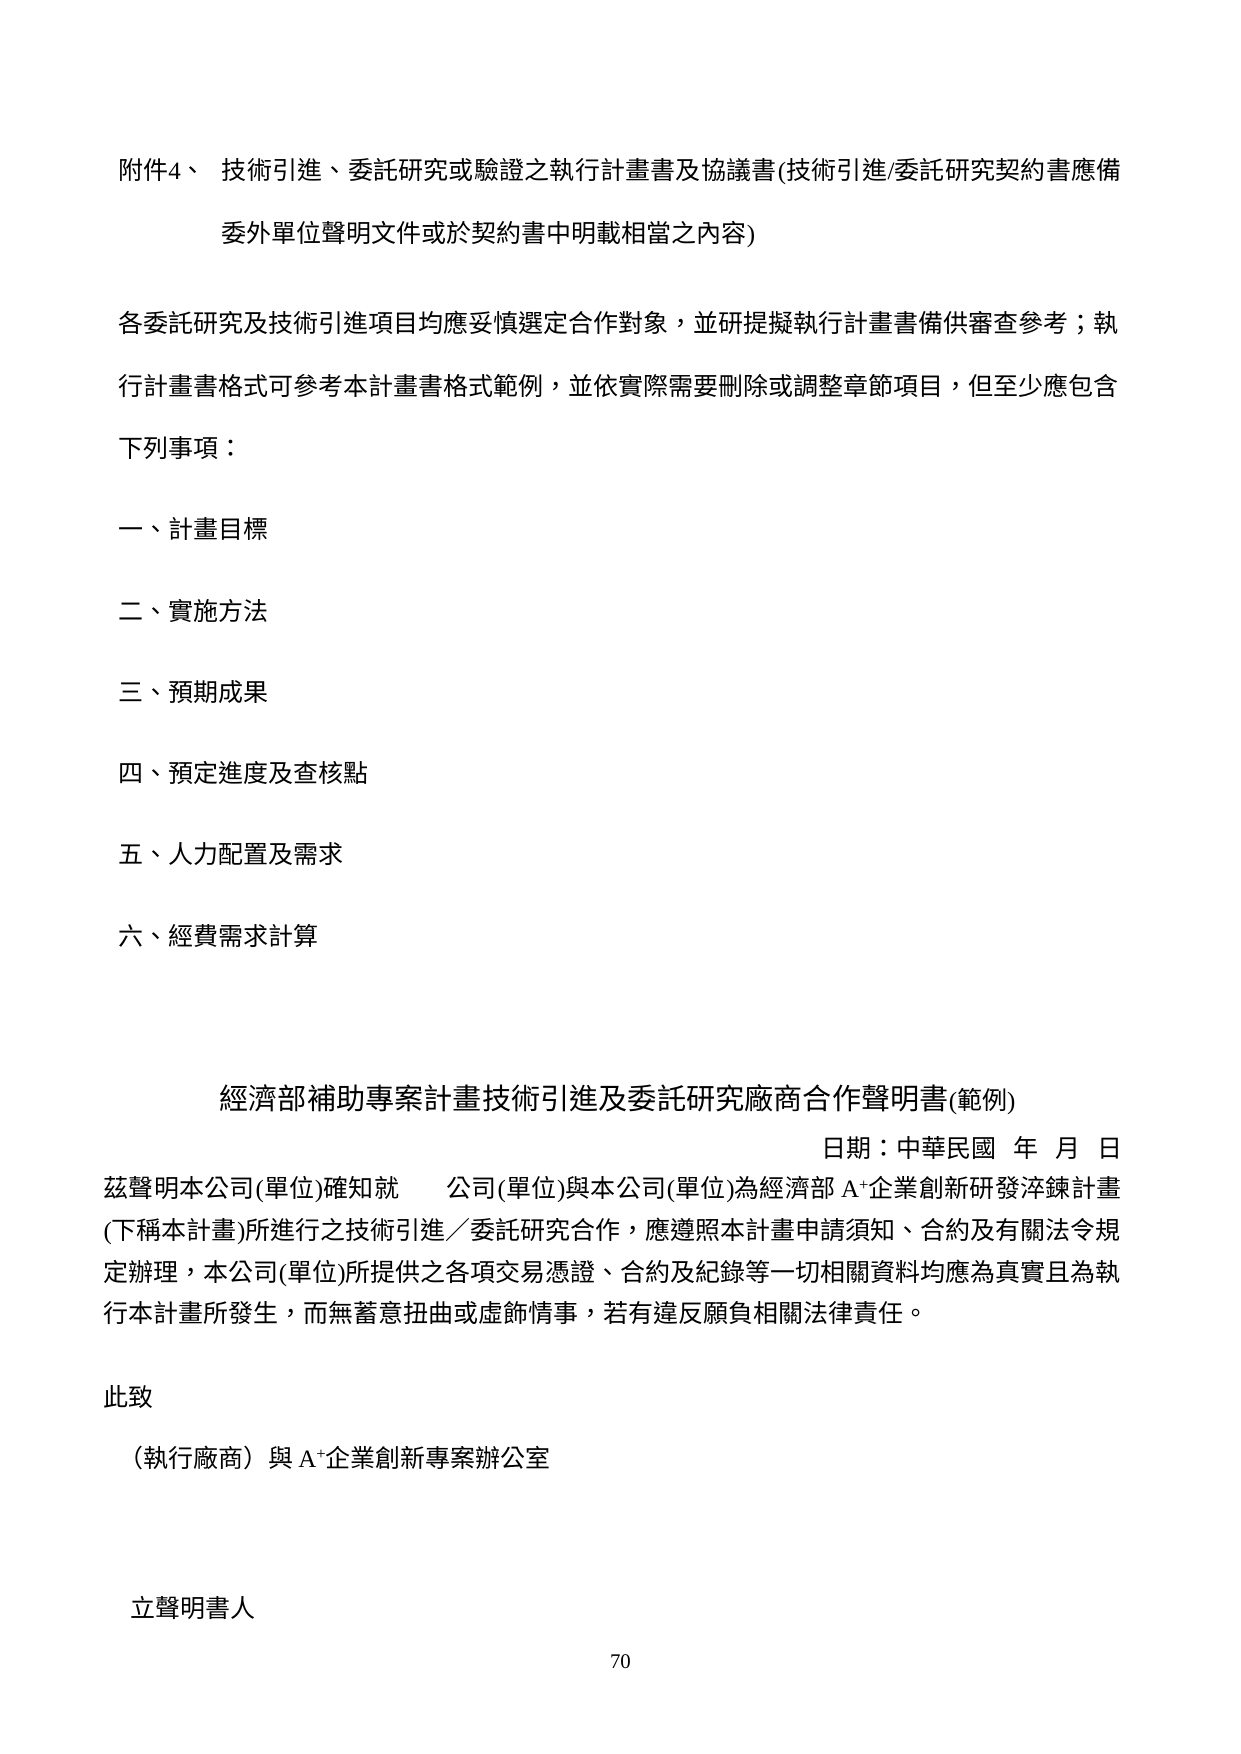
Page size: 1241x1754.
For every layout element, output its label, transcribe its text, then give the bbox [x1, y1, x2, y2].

text 經濟部補助專案計畫技術引進及委託研究廠商合作聲明書(範例) [118, 1055, 1122, 1118]
text 六、經費需求計算 [118, 893, 1122, 955]
text 二、實施方法 [118, 568, 1122, 630]
text 四、預定進度及查核點 [118, 730, 1122, 793]
text 五、人力配置及需求 [118, 811, 1122, 874]
text （執行廠商）與A+企業創新專案辦公室 [118, 1414, 1122, 1477]
list 技術引進、委託研究或驗證之執行計畫書及協議書(技術引進/委託研究契約書應備委外單位聲明文件或於契約書中明載相當之內容) [118, 127, 1122, 252]
text 各委託研究及技術引進項目均應妥慎選定合作對象，並研提擬執行計畫書備供審查參考；執行計畫書格式可參考本計畫書格式範例，並依實際需要刪除或調整章節項目，但至少應包含下列事項： [118, 280, 1122, 468]
text 此致 [103, 1373, 1122, 1414]
text 立聲明書人 [118, 1564, 1122, 1627]
text 日期：中華民國 年 月 日 [103, 1127, 1122, 1164]
text 茲聲明本公司(單位)確知就 公司(單位)與本公司(單位)為經濟部A+企業創新研發淬鍊計畫(下稱本計畫)所進行之技術引進／委託研究合作，應遵照本計畫申請須知、合約及有關法令規定辦理，本公司(單位)所提供之各項交易憑證、合約及紀錄等一切相關資料均應為真實且為執行本計畫所發生，而無蓄意扭曲或虛飾情事，若有違反願負相關法律責任。 [103, 1164, 1122, 1331]
text 三、預期成果 [118, 649, 1122, 711]
text 一、計畫目標 [118, 486, 1122, 549]
